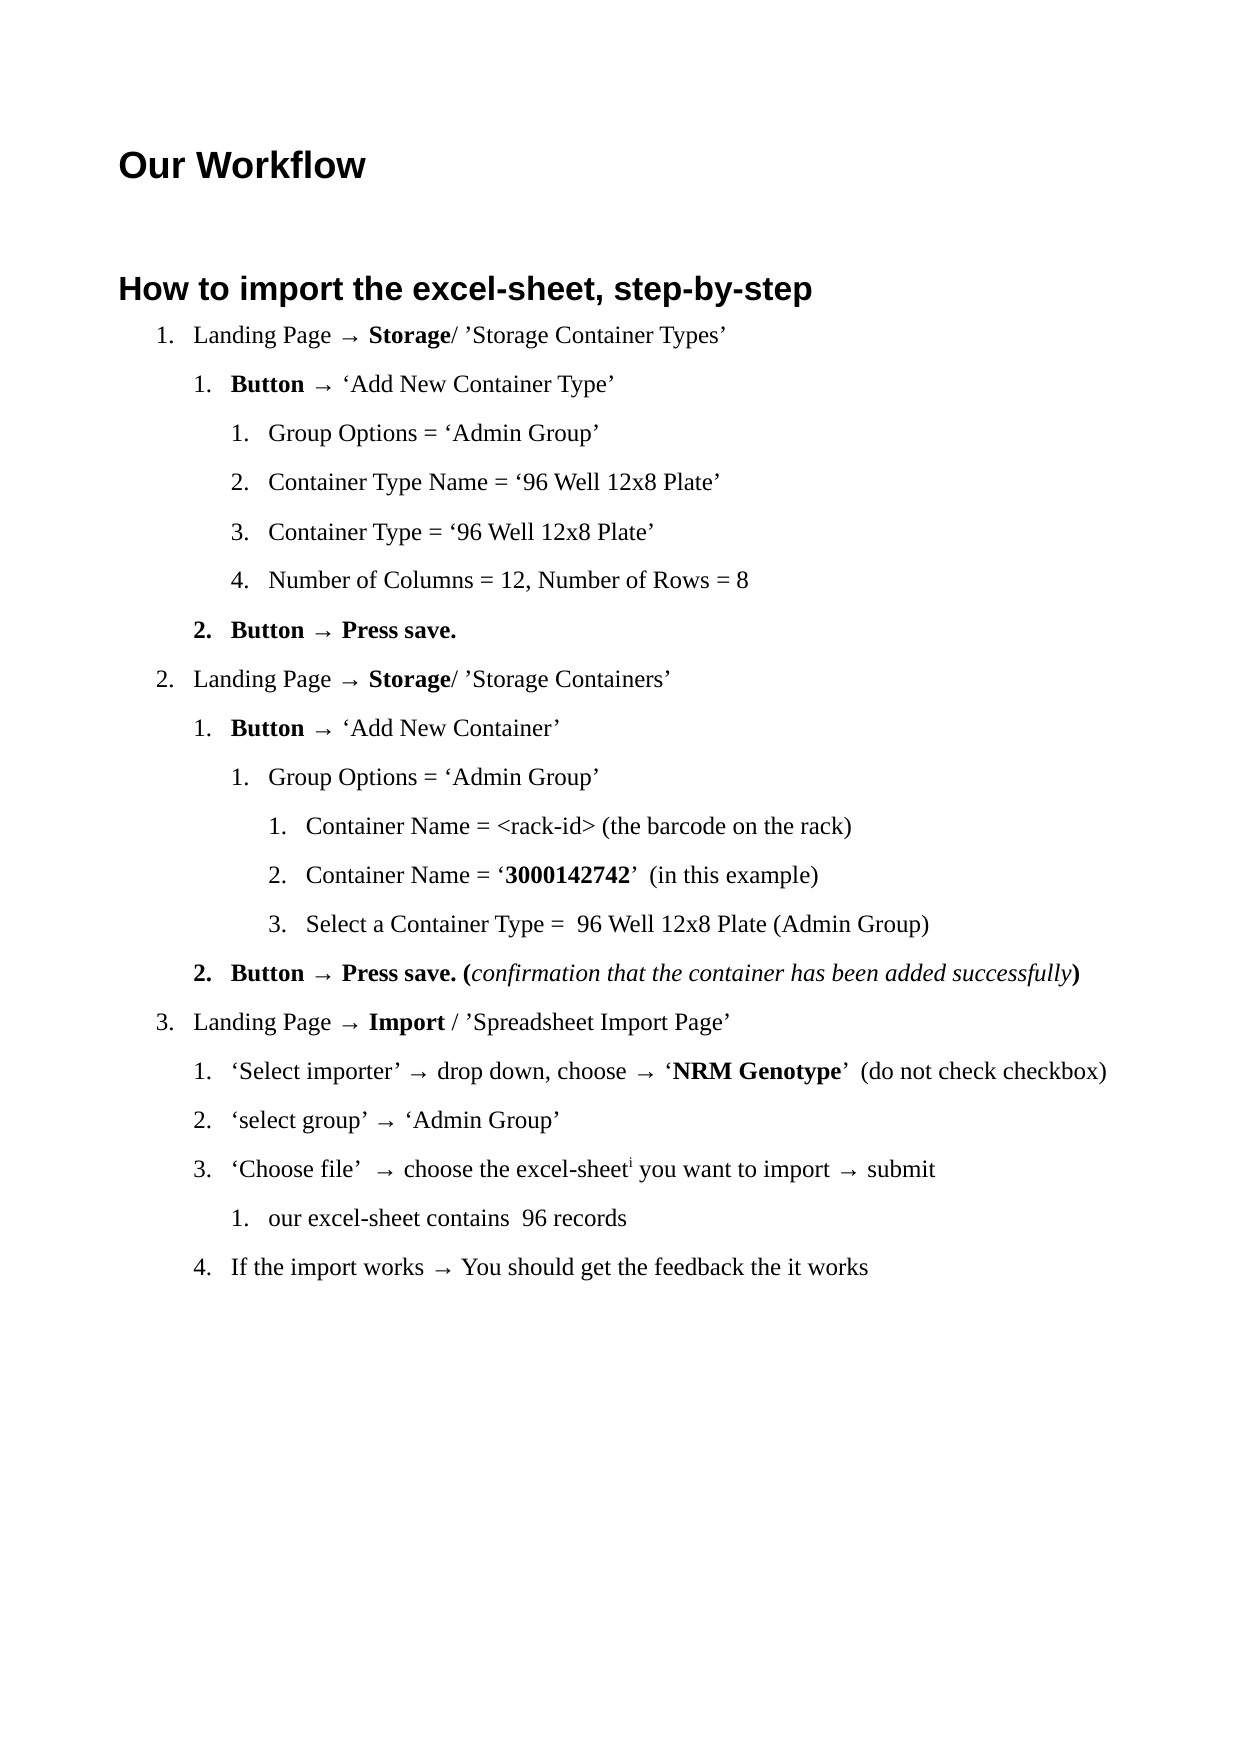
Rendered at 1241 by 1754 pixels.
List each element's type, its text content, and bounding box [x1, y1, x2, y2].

list Button → ‘Add New Container Type’ [193, 369, 1122, 398]
list Group Options = ‘Admin Group’ [231, 418, 1122, 447]
list Landing Page → Storage/ ’Storage Containers’ [156, 664, 1122, 692]
list Container Type = ‘96 Well 12x8 Plate’ [231, 517, 1122, 545]
list Container Name = <rack-id> (the barcode on the rack) [268, 811, 1122, 840]
list Container Type Name = ‘96 Well 12x8 Plate’ [231, 467, 1122, 496]
list Landing Page → Import / ’Spreadsheet Import Page’ [156, 1007, 1122, 1036]
list Landing Page → Storage/ ’Storage Container Types’ [156, 320, 1122, 349]
list ‘Select importer’ → drop down, choose → ‘NRM Genotype’ (do not check checkbox) [193, 1056, 1122, 1085]
list Button → ‘Add New Container’ [193, 713, 1122, 742]
list ‘select group’ → ‘Admin Group’ [193, 1105, 1122, 1134]
list Button → Press save. (confirmation that the container has been added successfully) [193, 958, 1122, 987]
list Container Name = ‘3000142742’ (in this example) [268, 860, 1122, 889]
list ‘Choose file’ → choose the excel-sheet you want to import → submit [193, 1154, 1122, 1183]
list Select a Container Type = 96 Well 12x8 Plate (Admin Group) [268, 909, 1122, 938]
subtitle Our Workflow [118, 143, 1122, 187]
subtitle How to import the excel-sheet, step-by-step [118, 269, 1122, 308]
list If the import works → You should get the feedback the it works [193, 1252, 1122, 1281]
list Button → Press save. [193, 615, 1122, 643]
list Number of Columns = 12, Number of Rows = 8 [231, 566, 1122, 594]
list Group Options = ‘Admin Group’ [231, 762, 1122, 791]
list our excel-sheet contains 96 records [231, 1203, 1122, 1232]
